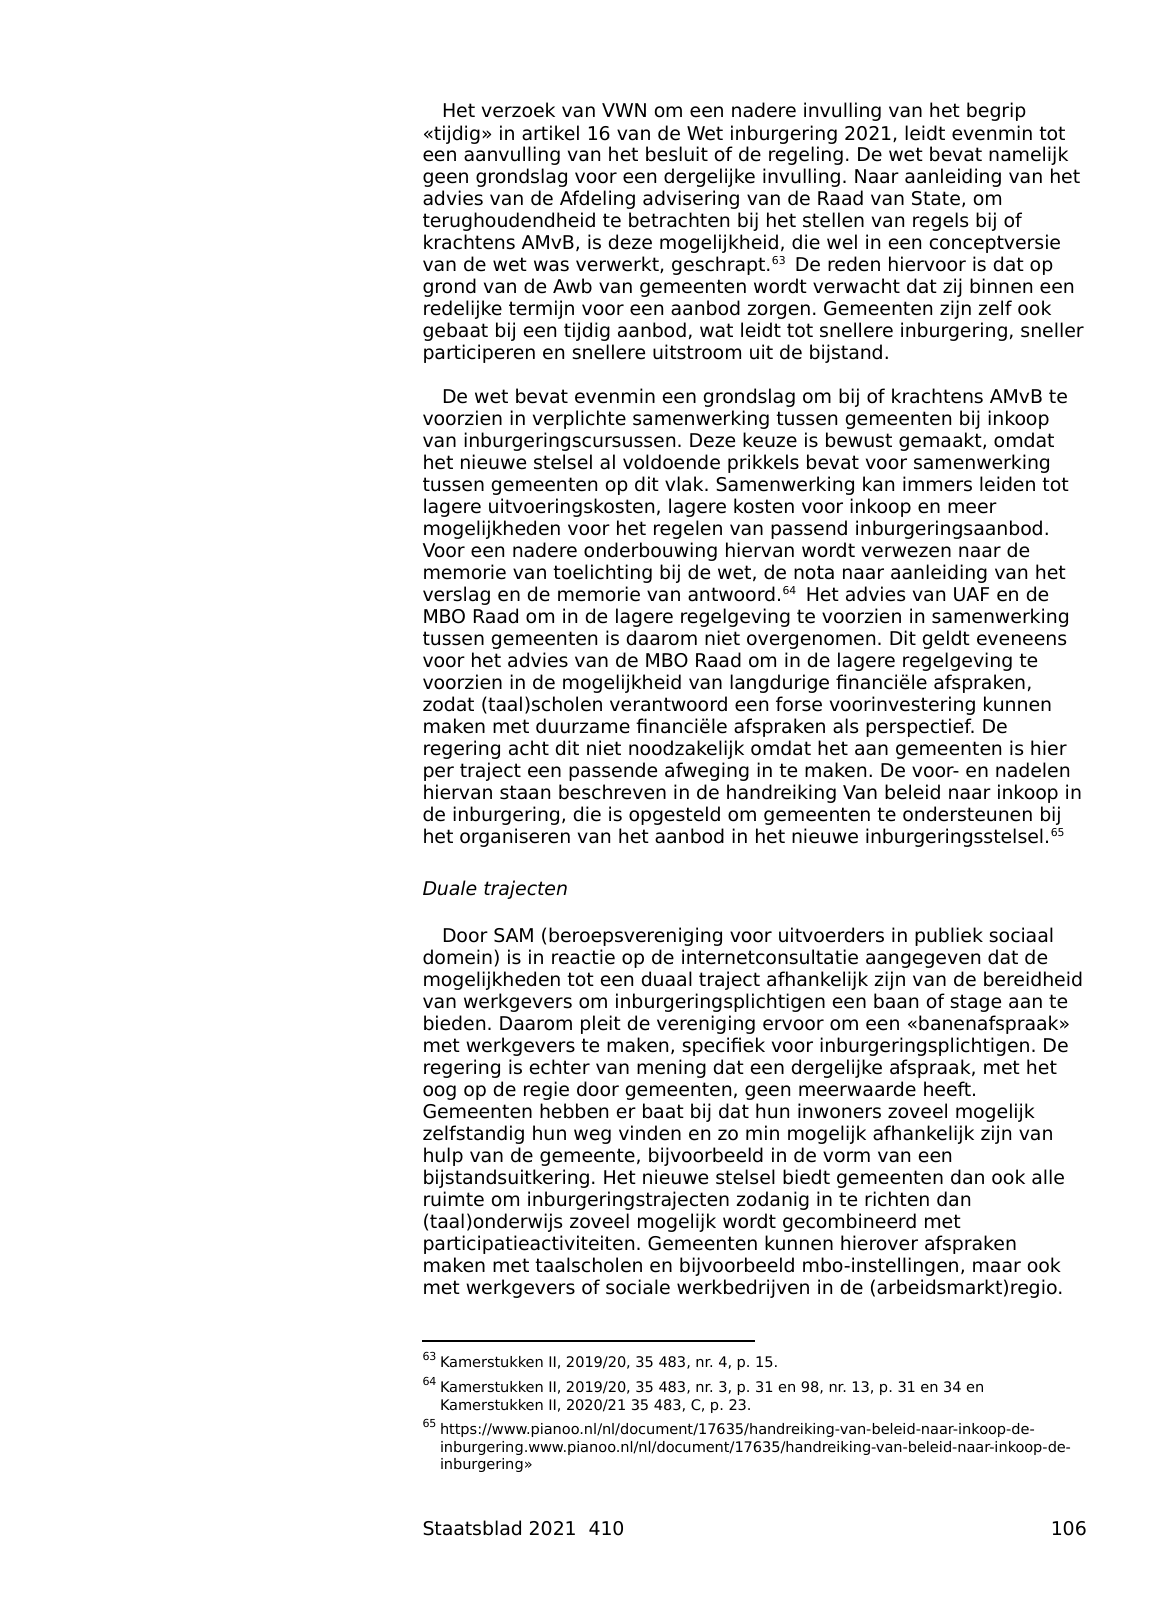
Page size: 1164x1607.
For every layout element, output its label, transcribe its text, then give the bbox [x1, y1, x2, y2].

subtitle Duale trajecten [422, 878, 1087, 900]
text De wet bevat evenmin een grondslag om bij of krachtens AMvB te voorzien in verplichte samenwerking tussen gemeenten bij inkoop van inburgeringscursussen. Deze keuze is bewust gemaakt, omdat het nieuwe stelsel al voldoende prikkels bevat voor samenwerking tussen gemeenten op dit vlak. Samenwerking kan immers leiden tot lagere uitvoeringskosten, lagere kosten voor inkoop en meer mogelijkheden voor het regelen van passend inburgeringsaanbod. Voor een nadere onderbouwing hiervan wordt verwezen naar de memorie van toelichting bij de wet, de nota naar aanleiding van het verslag en de memorie van antwoord. Het advies van UAF en de MBO Raad om in de lagere regelgeving te voorzien in samenwerking tussen gemeenten is daarom niet overgenomen. Dit geldt eveneens voor het advies van de MBO Raad om in de lagere regelgeving te voorzien in de mogelijkheid van langdurige financiële afspraken, zodat (taal)scholen verantwoord een forse voorinvestering kunnen maken met duurzame financiële afspraken als perspectief. De regering acht dit niet noodzakelijk omdat het aan gemeenten is hier per traject een passende afweging in te maken. De voor- en nadelen hiervan staan beschreven in de handreiking Van beleid naar inkoop in de inburgering, die is opgesteld om gemeenten te ondersteunen bij het organiseren van het aanbod in het nieuwe inburgeringsstelsel. [422, 386, 1087, 848]
text Kamerstukken II, 2019/20, 35 483, nr. 4, p. 15. [422, 1350, 1087, 1372]
text Kamerstukken II, 2019/20, 35 483, nr. 3, p. 31 en 98, nr. 13, p. 31 en 34 en Kamerstukken II, 2020/21 35 483, C, p. 23. [422, 1375, 1087, 1414]
text https://www.pianoo.nl/nl/document/17635/handreiking-van-beleid-naar-inkoop-de-inburgering.www.pianoo.nl/nl/document/17635/handreiking-van-beleid-naar-inkoop-de-inburgering» [422, 1417, 1087, 1473]
text Door SAM (beroepsvereniging voor uitvoerders in publiek sociaal domein) is in reactie op de internetconsultatie aangegeven dat de mogelijkheden tot een duaal traject afhankelijk zijn van de bereidheid van werkgevers om inburgeringsplichtigen een baan of stage aan te bieden. Daarom pleit de vereniging ervoor om een «banenafspraak» met werkgevers te maken, specifiek voor inburgeringsplichtigen. De regering is echter van mening dat een dergelijke afspraak, met het oog op de regie door gemeenten, geen meerwaarde heeft. Gemeenten hebben er baat bij dat hun inwoners zoveel mogelijk zelfstandig hun weg vinden en zo min mogelijk afhankelijk zijn van hulp van de gemeente, bijvoorbeeld in de vorm van een bijstandsuitkering. Het nieuwe stelsel biedt gemeenten dan ook alle ruimte om inburgeringstrajecten zodanig in te richten dan (taal)onderwijs zoveel mogelijk wordt gecombineerd met participatieactiviteiten. Gemeenten kunnen hierover afspraken maken met taalscholen en bijvoorbeeld mbo-instellingen, maar ook met werkgevers of sociale werkbedrijven in de (arbeidsmarkt)regio. [422, 925, 1087, 1298]
text Het verzoek van VWN om een nadere invulling van het begrip «tijdig» in artikel 16 van de Wet inburgering 2021, leidt evenmin tot een aanvulling van het besluit of de regeling. De wet bevat namelijk geen grondslag voor een dergelijke invulling. Naar aanleiding van het advies van de Afdeling advisering van de Raad van State, om terughoudendheid te betrachten bij het stellen van regels bij of krachtens AMvB, is deze mogelijkheid, die wel in een conceptversie van de wet was verwerkt, geschrapt. De reden hiervoor is dat op grond van de Awb van gemeenten wordt verwacht dat zij binnen een redelijke termijn voor een aanbod zorgen. Gemeenten zijn zelf ook gebaat bij een tijdig aanbod, wat leidt tot snellere inburgering, sneller participeren en snellere uitstroom uit de bijstand. [422, 100, 1087, 364]
